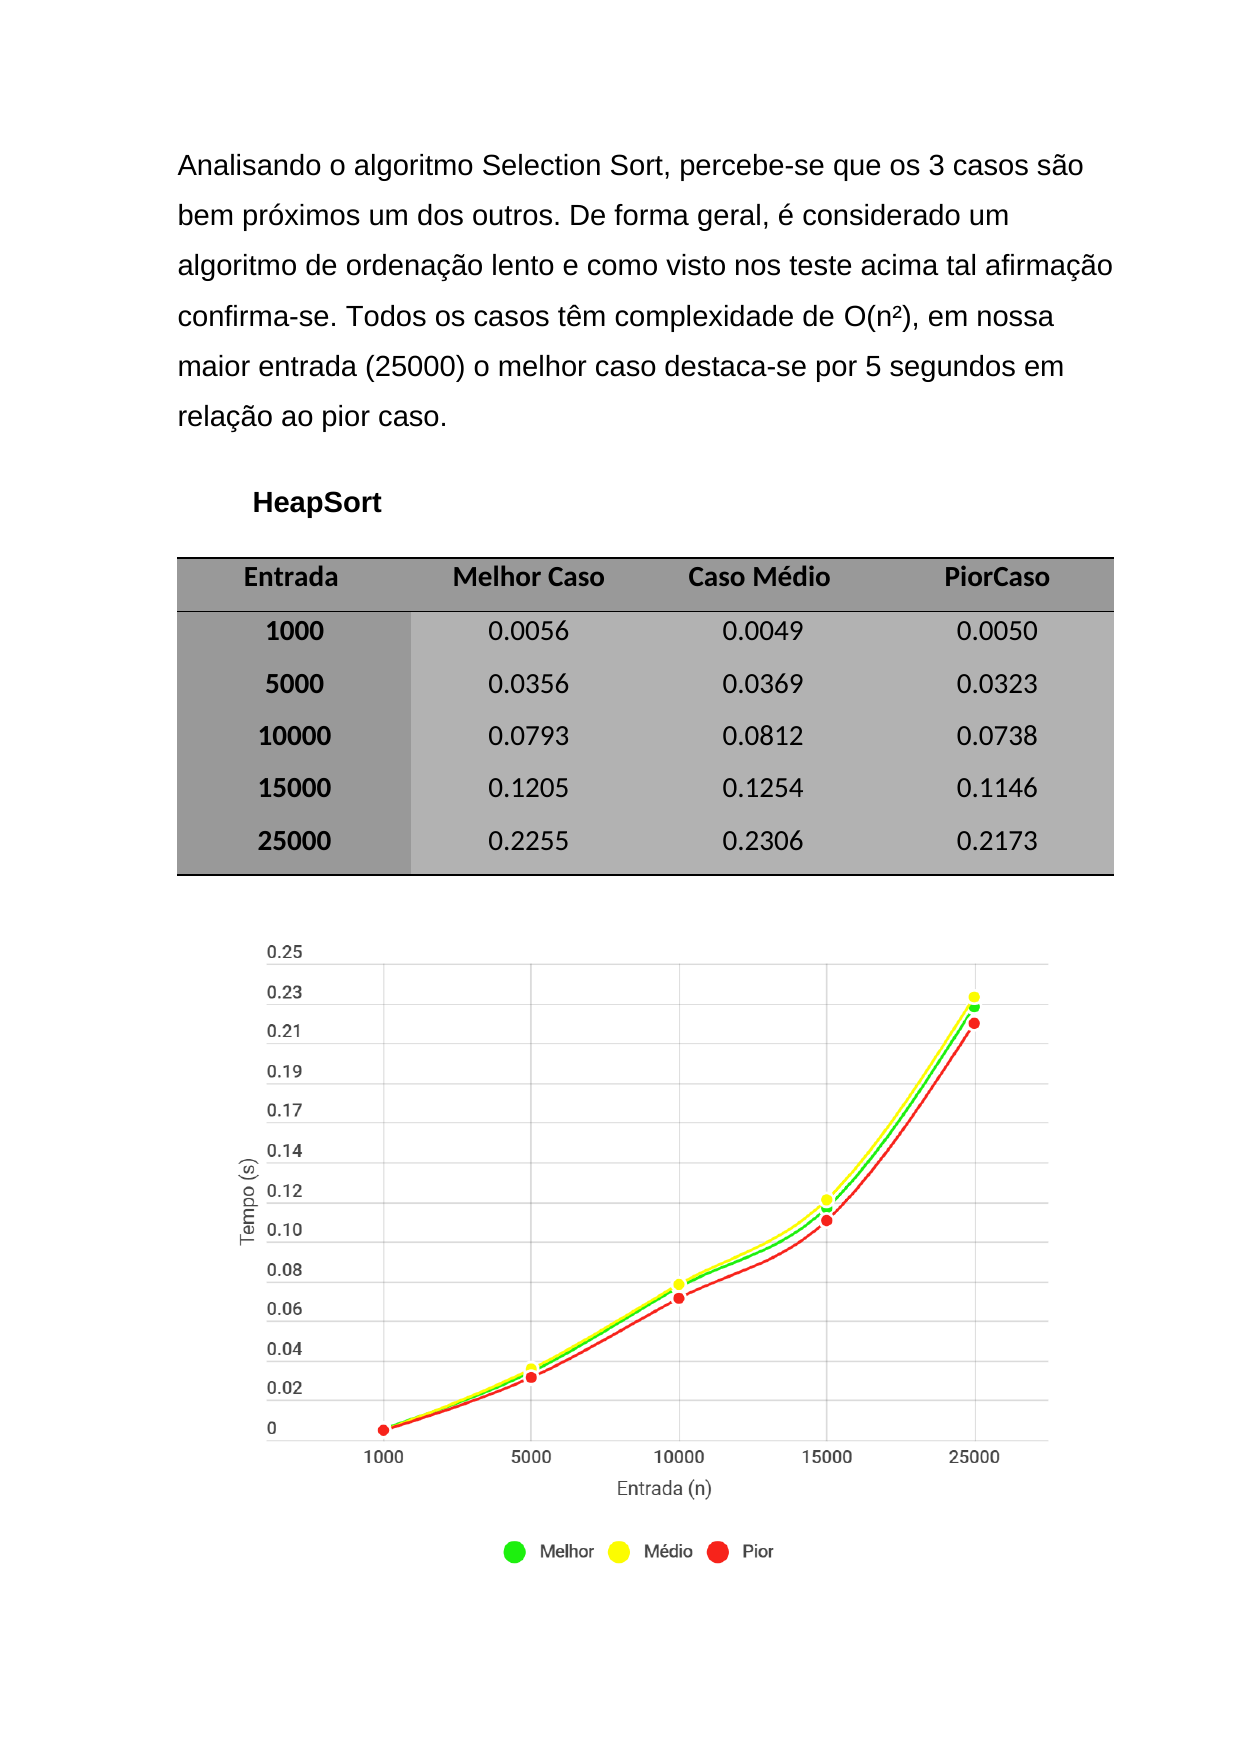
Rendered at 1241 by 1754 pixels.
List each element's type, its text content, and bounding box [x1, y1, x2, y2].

table_cell 0.0356 [411, 665, 646, 717]
table_header Caso Médio [646, 559, 880, 611]
table_cell 0.1205 [411, 769, 646, 822]
table_cell 10000 [177, 717, 411, 769]
table_cell 25000 [177, 822, 411, 874]
table_cell 0.0050 [880, 612, 1114, 665]
table_cell 0.0793 [411, 717, 646, 769]
table_cell 0.1254 [646, 769, 880, 822]
table_cell 0.2255 [411, 822, 646, 874]
table_cell 0.2306 [646, 822, 880, 874]
table_cell 0.0812 [646, 717, 880, 769]
table_cell 0.2173 [880, 822, 1114, 874]
table_header PiorCaso [880, 559, 1114, 611]
table_cell 0.0738 [880, 717, 1114, 769]
table_cell 0.1146 [880, 769, 1114, 822]
text HeapSort [177, 485, 1114, 519]
table_cell 0.0056 [411, 612, 646, 665]
table_cell 0.0323 [880, 665, 1114, 717]
table_header Melhor Caso [411, 559, 646, 611]
text Analisando o algoritmo Selection Sort, percebe-se que os 3 casos são bem próximos um dos outros. De forma geral, é considerado um algoritmo de ordenação lento e como visto nos teste acima tal afirmação confirma-se. Todos os casos têm complexidade de O(n²), em nossa maior entrada (25000) o melhor caso destaca-se por 5 segundos em relação ao pior caso. [177, 148, 1114, 433]
table_cell 5000 [177, 665, 411, 717]
table_cell 0.0369 [646, 665, 880, 717]
table_cell 15000 [177, 769, 411, 822]
table_header Entrada [177, 559, 411, 611]
table_cell 0.0049 [646, 612, 880, 665]
table_cell 1000 [177, 612, 411, 665]
picture [181, 922, 1115, 1579]
